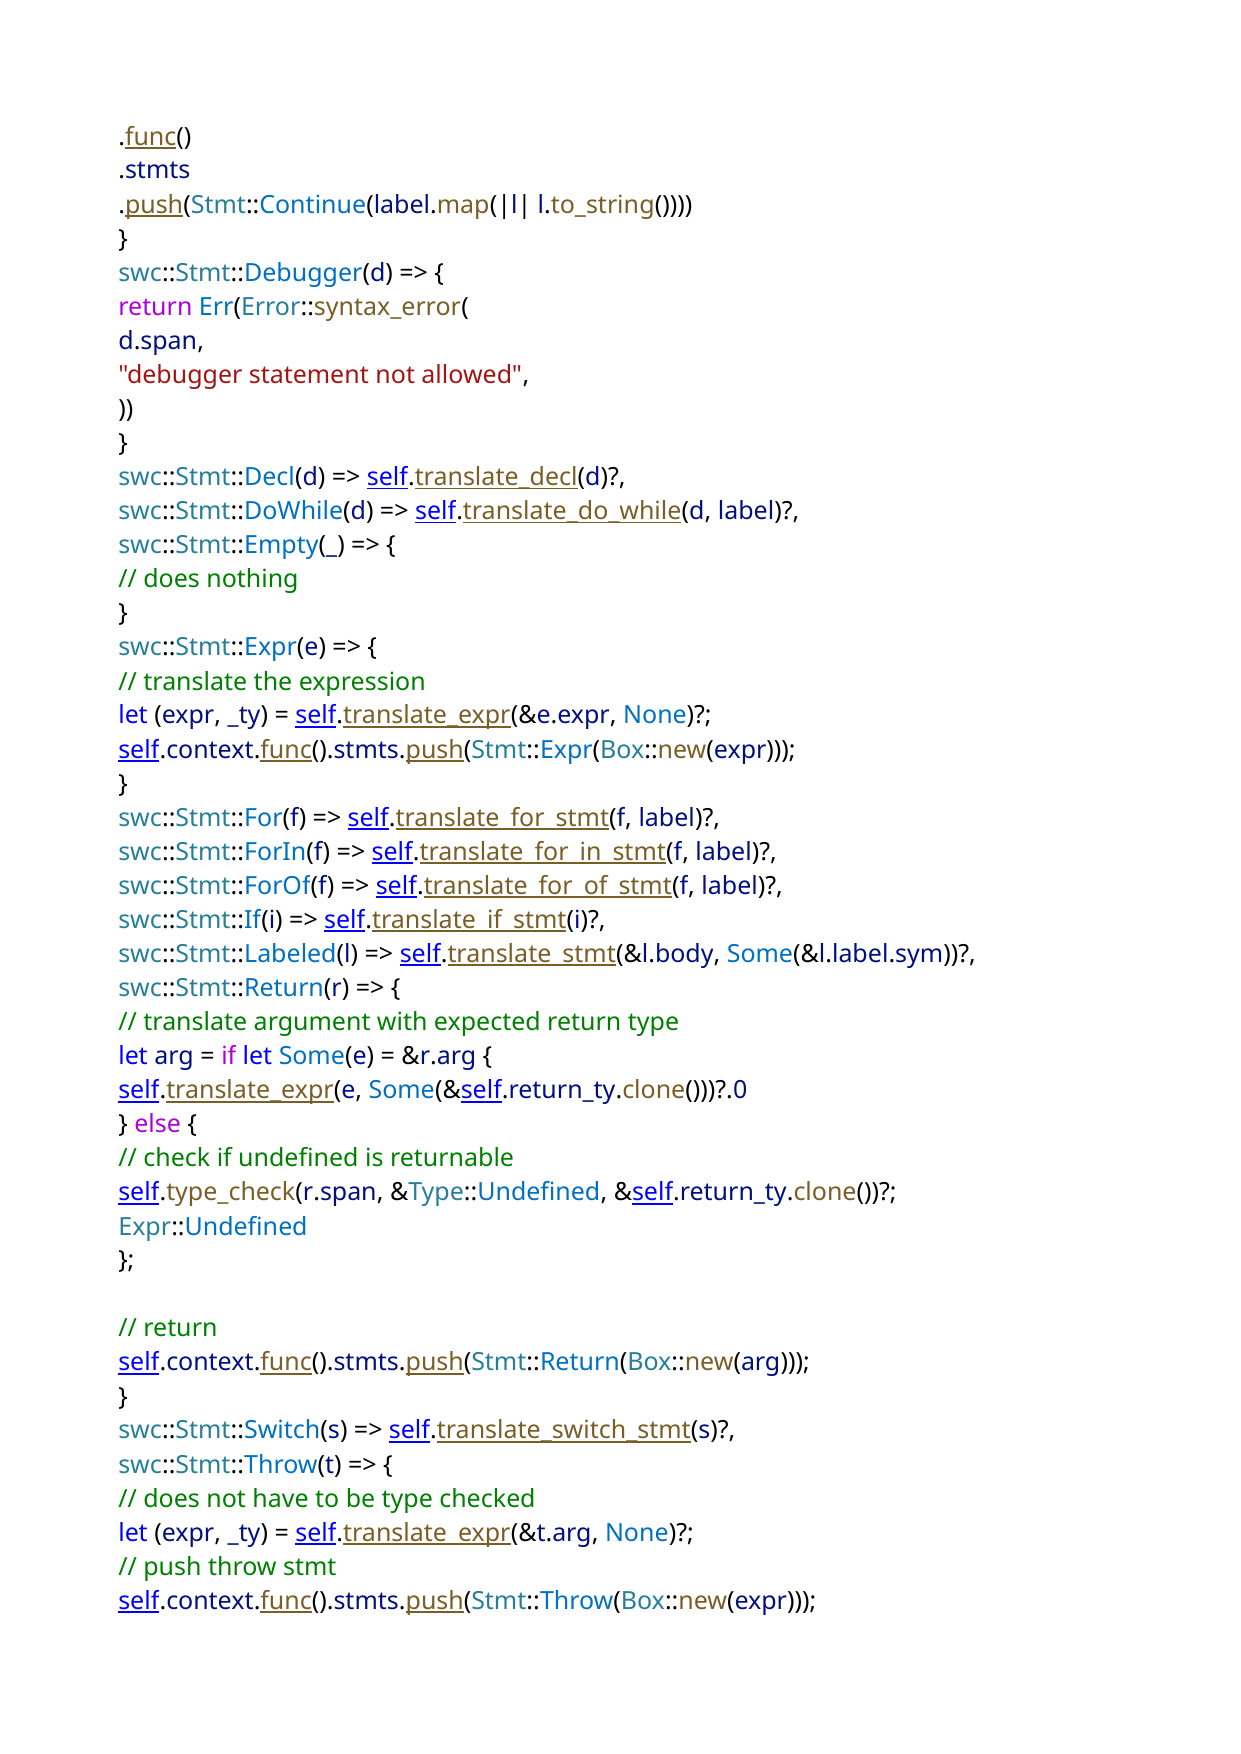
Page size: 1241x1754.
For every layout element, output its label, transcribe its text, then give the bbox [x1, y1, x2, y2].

text swc::Stmt::Decl(d) => self.translate_decl(d)?, [118, 459, 1122, 493]
text d.span, [118, 322, 1122, 357]
text self.translate_expr(e, Some(&self.return_ty.clone()))?.0 [118, 1072, 1122, 1106]
text swc::Stmt::ForOf(f) => self.translate_for_of_stmt(f, label)?, [118, 867, 1122, 902]
text swc::Stmt::Labeled(l) => self.translate_stmt(&l.body, Some(&l.label.sym))?, [118, 936, 1122, 970]
text let (expr, _ty) = self.translate_expr(&e.expr, None)?; [118, 697, 1122, 731]
text Expr::Undefined [118, 1208, 1122, 1242]
text swc::Stmt::If(i) => self.translate_if_stmt(i)?, [118, 902, 1122, 936]
text // check if undefined is returnable [118, 1140, 1122, 1174]
text swc::Stmt::DoWhile(d) => self.translate_do_while(d, label)?, [118, 493, 1122, 527]
text // push throw stmt [118, 1548, 1122, 1582]
text } [118, 220, 1122, 254]
text } [118, 425, 1122, 459]
text swc::Stmt::Expr(e) => { [118, 629, 1122, 663]
text // translate argument with expected return type [118, 1004, 1122, 1038]
text // does nothing [118, 561, 1122, 595]
text swc::Stmt::For(f) => self.translate_for_stmt(f, label)?, [118, 799, 1122, 833]
text swc::Stmt::Debugger(d) => { [118, 254, 1122, 288]
text swc::Stmt::ForIn(f) => self.translate_for_in_stmt(f, label)?, [118, 833, 1122, 867]
text // does not have to be type checked [118, 1480, 1122, 1514]
text // return [118, 1310, 1122, 1344]
text swc::Stmt::Switch(s) => self.translate_switch_stmt(s)?, [118, 1412, 1122, 1446]
text self.type_check(r.span, &Type::Undefined, &self.return_ty.clone())?; [118, 1174, 1122, 1208]
text }; [118, 1242, 1122, 1276]
text self.context.func().stmts.push(Stmt::Throw(Box::new(expr))); [118, 1582, 1122, 1617]
text swc::Stmt::Empty(_) => { [118, 527, 1122, 561]
text swc::Stmt::Return(r) => { [118, 970, 1122, 1004]
text } [118, 1378, 1122, 1412]
text .push(Stmt::Continue(label.map(|l| l.to_string()))) [118, 186, 1122, 220]
text )) [118, 391, 1122, 425]
text let (expr, _ty) = self.translate_expr(&t.arg, None)?; [118, 1514, 1122, 1548]
text } [118, 595, 1122, 629]
text self.context.func().stmts.push(Stmt::Expr(Box::new(expr))); [118, 731, 1122, 765]
text } else { [118, 1106, 1122, 1140]
text .func() [118, 118, 1122, 152]
text return Err(Error::syntax_error( [118, 288, 1122, 322]
text } [118, 765, 1122, 799]
text self.context.func().stmts.push(Stmt::Return(Box::new(arg))); [118, 1344, 1122, 1378]
text // translate the expression [118, 663, 1122, 697]
text "debugger statement not allowed", [118, 357, 1122, 391]
text let arg = if let Some(e) = &r.arg { [118, 1038, 1122, 1072]
text swc::Stmt::Throw(t) => { [118, 1446, 1122, 1480]
text .stmts [118, 152, 1122, 186]
